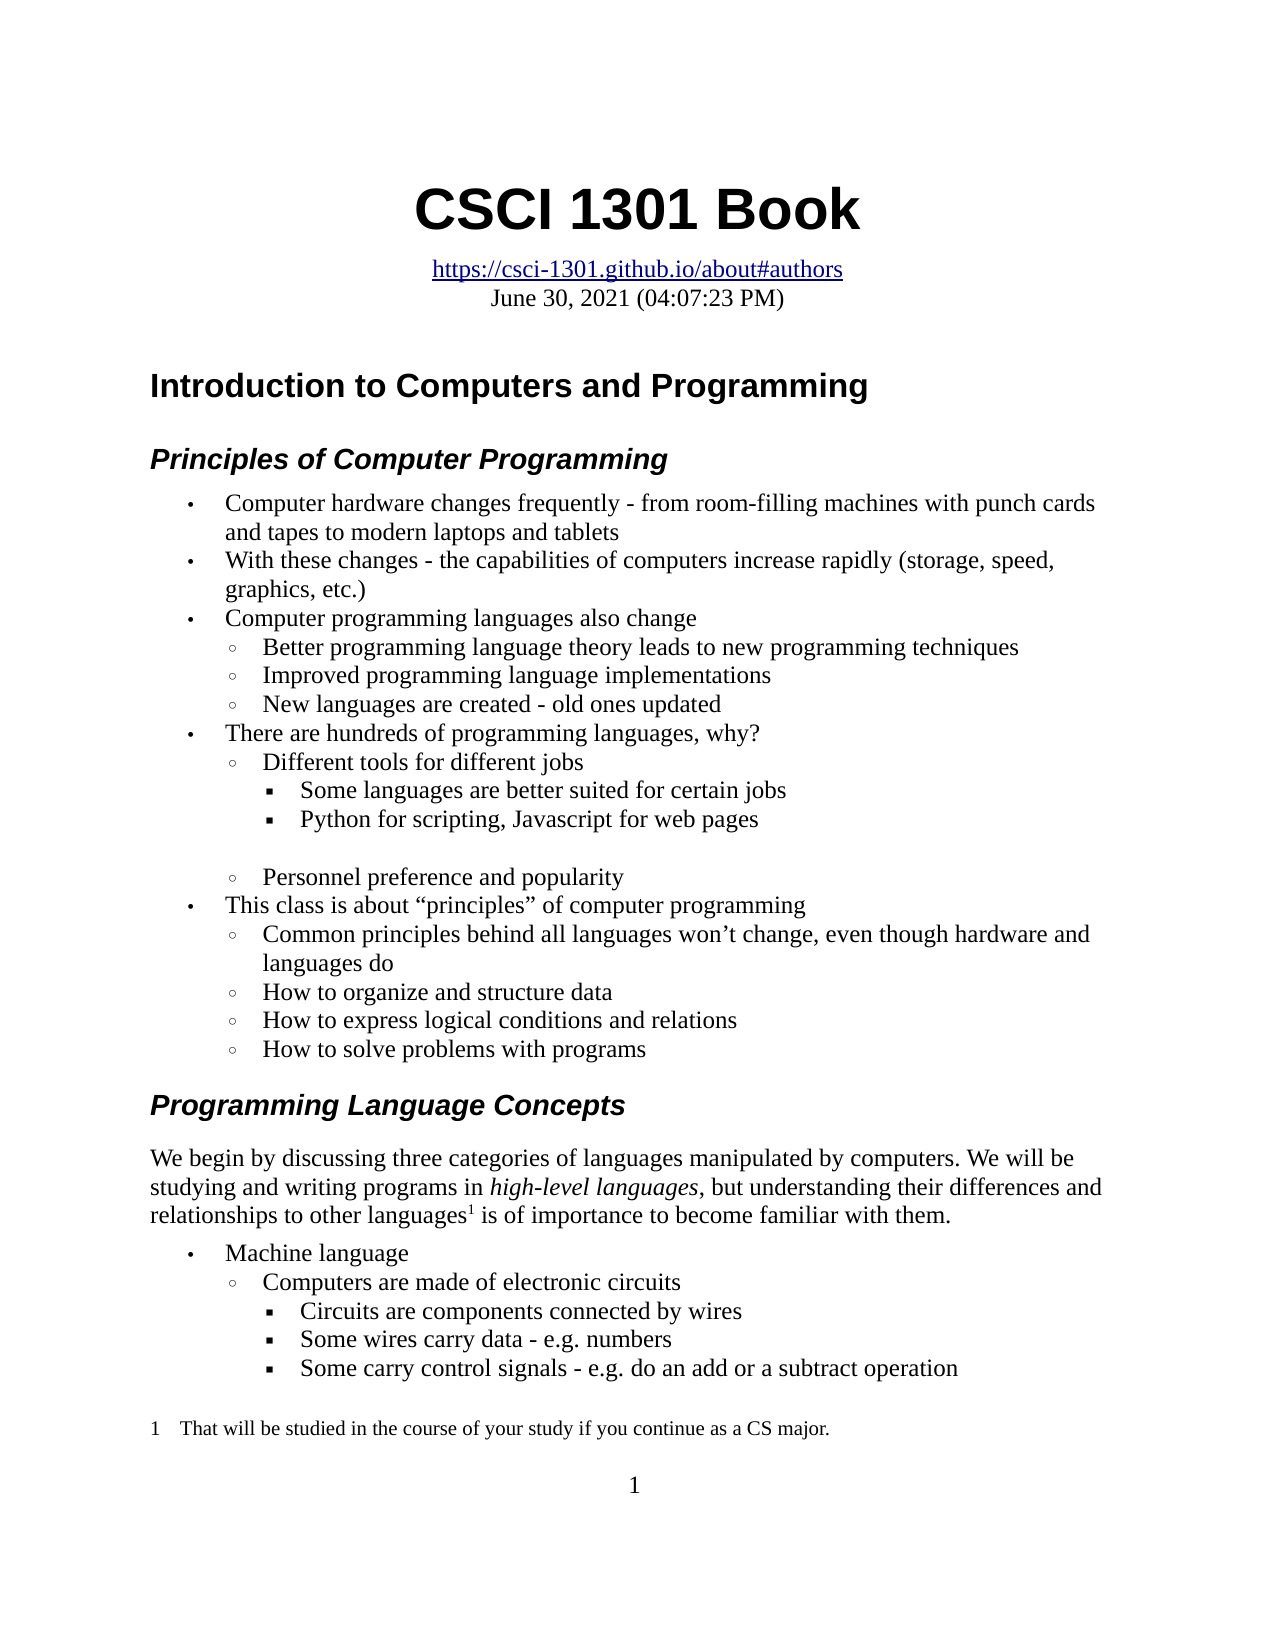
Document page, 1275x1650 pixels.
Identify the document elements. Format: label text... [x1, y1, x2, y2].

list Some wires carry data - e.g. numbers [262, 1324, 1125, 1353]
list Some carry control signals - e.g. do an add or a subtract operation [262, 1353, 1125, 1382]
list Some languages are better suited for certain jobs [262, 776, 1125, 804]
subtitle Introduction to Computers and Programming [150, 366, 1125, 404]
list Computer hardware changes frequently - from room-filling machines with punch cards and tapes to modern laptops and tablets [187, 488, 1125, 546]
text https://csci-1301.github.io/about#authors [150, 254, 1125, 283]
list Common principles behind all languages won’t change, even though hardware and languages do [225, 919, 1125, 977]
list Improved programming language implementations [225, 661, 1125, 689]
list Personnel preference and popularity [225, 862, 1125, 891]
text We begin by discussing three categories of languages manipulated by computers. We will be studying and writing programs in high-level languages, but understanding their differences and relationships to other languages is of importance to become familiar with them. [150, 1143, 1125, 1229]
list New languages are created - old ones updated [225, 689, 1125, 718]
list Computers are made of electronic circuits [225, 1267, 1125, 1296]
list How to express logical conditions and relations [225, 1006, 1125, 1034]
subtitle Programming Language Concepts [150, 1088, 1125, 1122]
subtitle Principles of Computer Programming [150, 442, 1125, 476]
list Python for scripting, Javascript for web pages [262, 804, 1125, 862]
list This class is about “principles” of computer programming [187, 891, 1125, 919]
list Computer programming languages also change [187, 603, 1125, 632]
list Better programming language theory leads to new programming techniques [225, 632, 1125, 661]
title CSCI 1301 Book [150, 175, 1125, 242]
text June 30, 2021 (04:07:23 PM) [150, 283, 1125, 312]
list There are hundreds of programming languages, why? [187, 718, 1125, 747]
list How to organize and structure data [225, 977, 1125, 1006]
list How to solve problems with programs [225, 1034, 1125, 1063]
text That will be studied in the course of your study if you continue as a CS major. [150, 1416, 1125, 1440]
list Circuits are components connected by wires [262, 1296, 1125, 1324]
list With these changes - the capabilities of computers increase rapidly (storage, speed, graphics, etc.) [187, 546, 1125, 603]
list Different tools for different jobs [225, 747, 1125, 776]
list Machine language [187, 1238, 1125, 1267]
